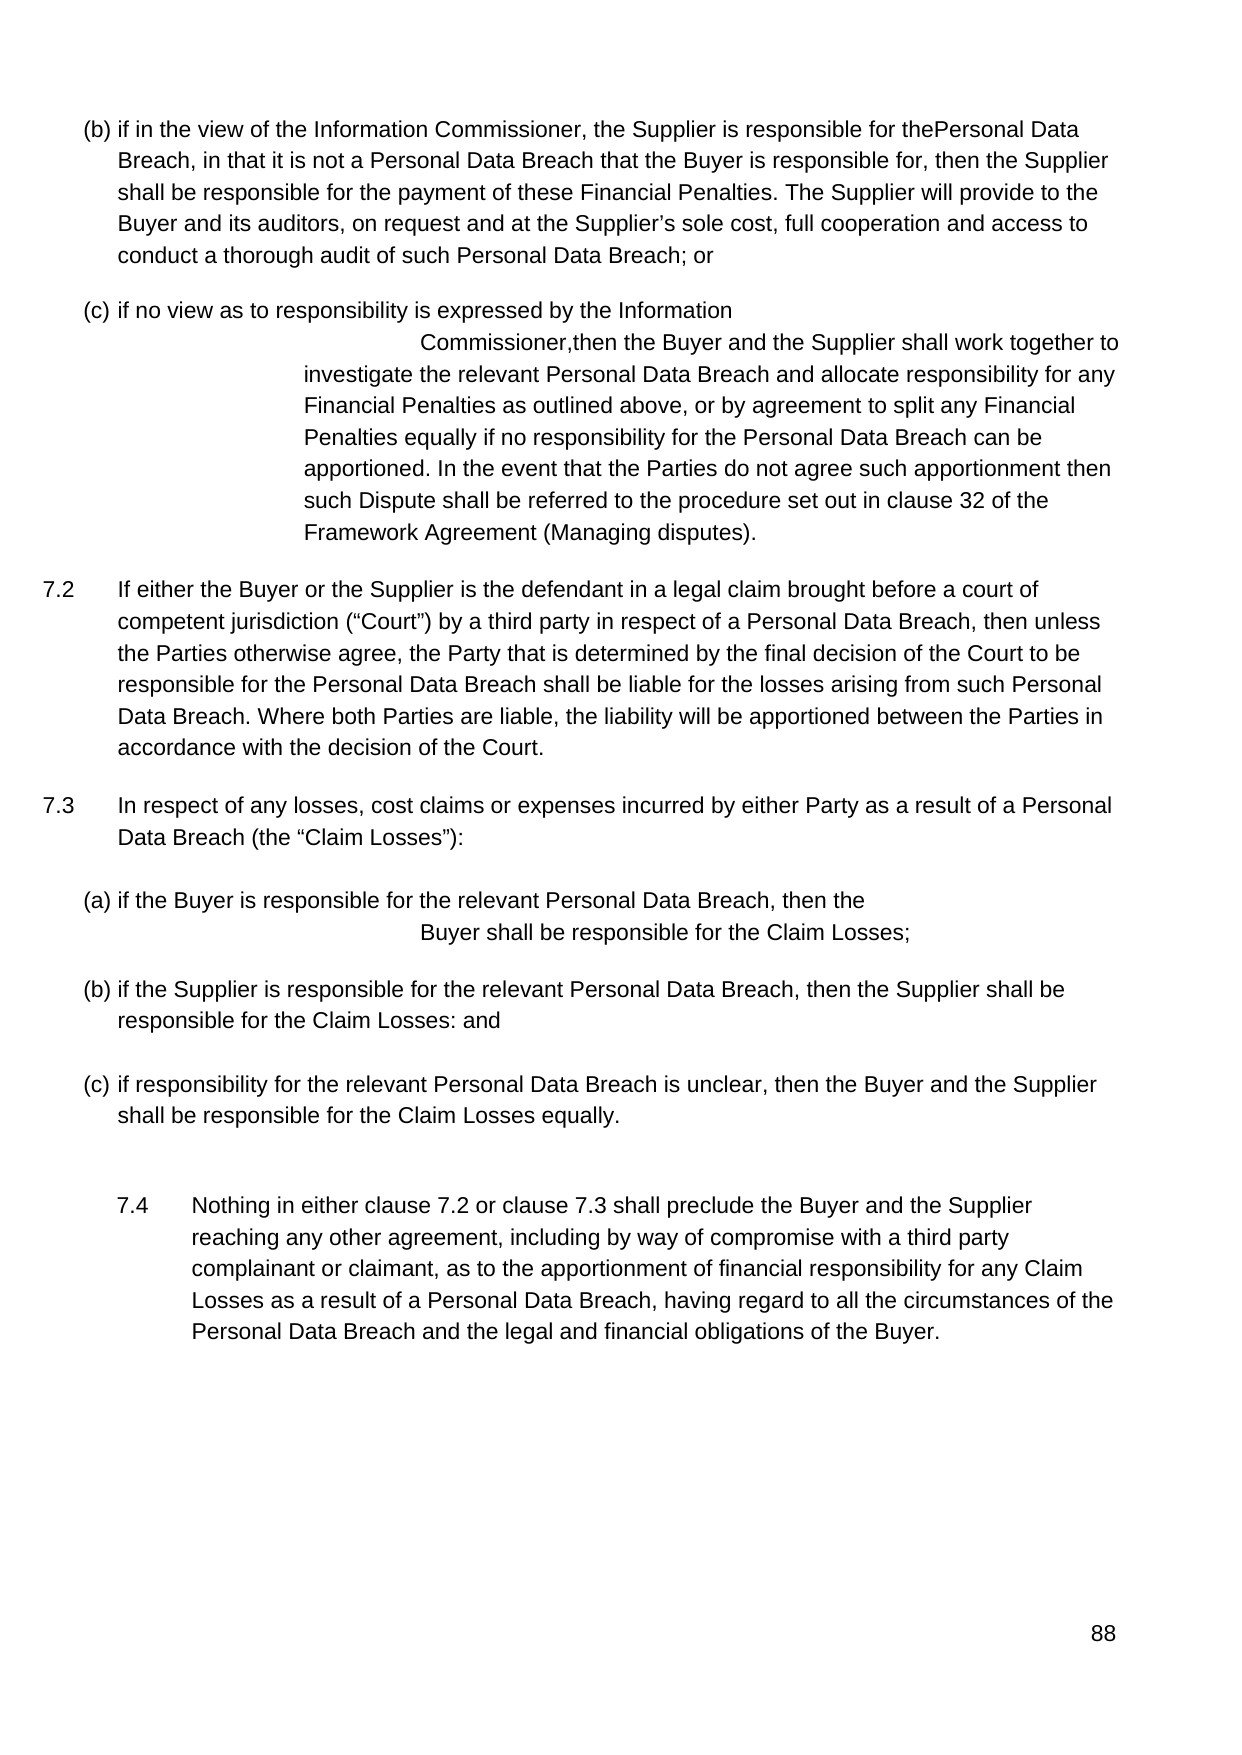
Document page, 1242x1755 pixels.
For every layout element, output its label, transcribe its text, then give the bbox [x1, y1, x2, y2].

list if the Buyer is responsible for the relevant Personal Data Breach, then the [83, 887, 1121, 914]
list if no view as to responsibility is expressed by the Information [83, 297, 1121, 324]
list if in the view of the Information Commissioner, the Supplier is responsible for thePersonal Data Breach, in that it is not a Personal Data Breach that the Buyer is responsible for, then the Supplier shall be responsible for the payment of these Financial Penalties. The Supplier will provide to the Buyer and its auditors, on request and at the Supplier’s sole cost, full cooperation and access to conduct a thorough audit of such Personal Data Breach; or [83, 116, 1121, 268]
text Buyer shall be responsible for the Claim Losses; [303, 919, 1121, 945]
list if responsibility for the relevant Personal Data Breach is unclear, then the Buyer and the Supplier shall be responsible for the Claim Losses equally. [83, 1071, 1121, 1129]
list In respect of any losses, cost claims or expenses incurred by either Party as a result of a Personal Data Breach (the “Claim Losses”): [42, 792, 1121, 850]
text 7.4 Nothing in either clause 7.2 or clause 7.3 shall preclude the Buyer and the Supplier reaching any other agreement, including by way of compromise with a third party complainant or claimant, as to the apportionment of financial responsibility for any Claim Losses as a result of a Personal Data Breach, having regard to all the circumstances of the Personal Data Breach and the legal and financial obligations of the Buyer. [116, 1192, 1121, 1344]
text Commissioner,then the Buyer and the Supplier shall work together to investigate the relevant Personal Data Breach and allocate responsibility for any Financial Penalties as outlined above, or by agreement to split any Financial Penalties equally if no responsibility for the Personal Data Breach can be apportioned. In the event that the Parties do not agree such apportionment then such Dispute shall be referred to the procedure set out in clause 32 of the Framework Agreement (Managing disputes). [303, 329, 1121, 545]
list If either the Buyer or the Supplier is the defendant in a legal claim brought before a court of competent jurisdiction (“Court”) by a third party in respect of a Personal Data Breach, then unless the Parties otherwise agree, the Party that is determined by the final decision of the Court to be responsible for the Personal Data Breach shall be liable for the losses arising from such Personal Data Breach. Where both Parties are liable, the liability will be apportioned between the Parties in accordance with the decision of the Court. [42, 576, 1121, 761]
list if the Supplier is responsible for the relevant Personal Data Breach, then the Supplier shall be responsible for the Claim Losses: and [83, 976, 1121, 1033]
